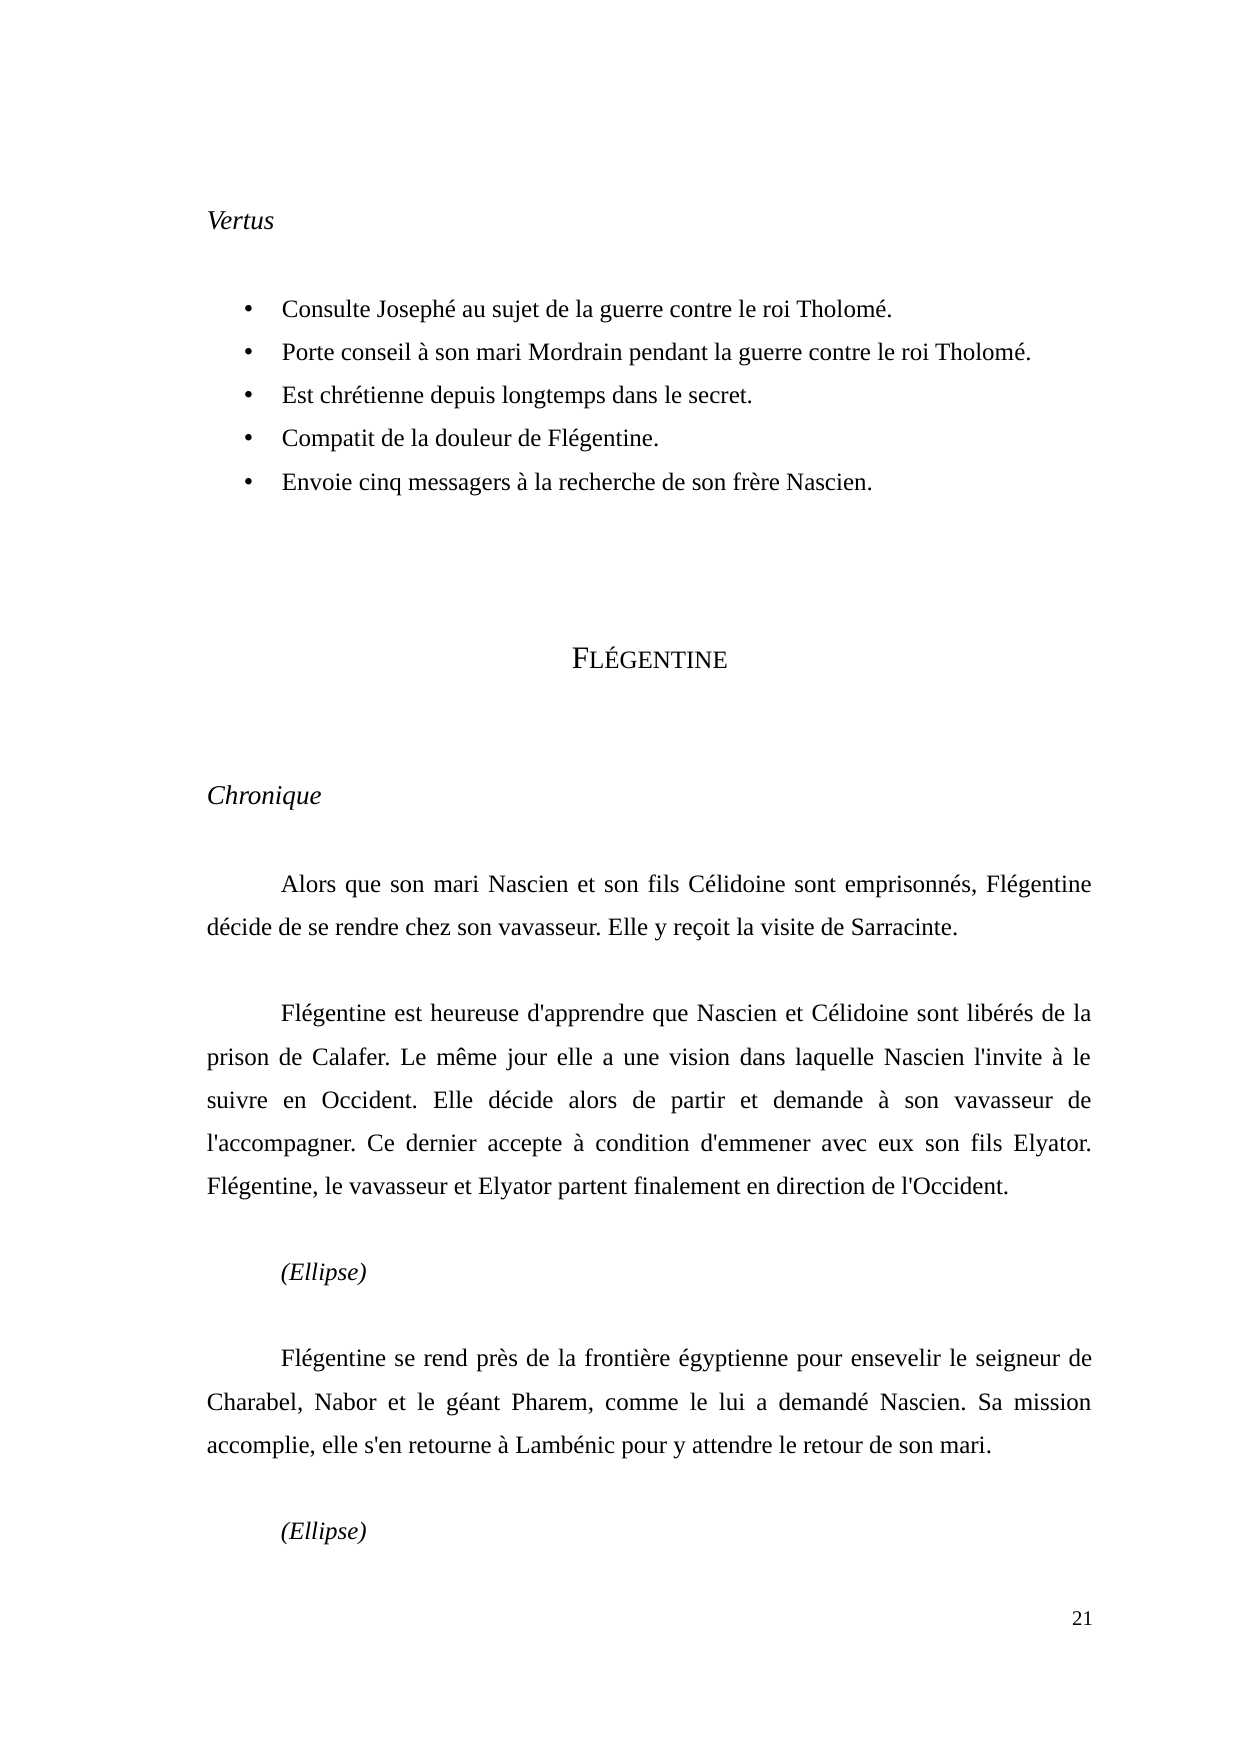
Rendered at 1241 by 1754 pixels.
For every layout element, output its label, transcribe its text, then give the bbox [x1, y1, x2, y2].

text (Ellipse) [207, 1516, 1093, 1545]
list Envoie cinq messagers à la recherche de son frère Nascien. [244, 467, 1093, 495]
text Chronique [207, 779, 1093, 810]
list Consulte Josephé au sujet de la guerre contre le roi Tholomé. [244, 294, 1093, 323]
text (Ellipse) [207, 1257, 1093, 1286]
text Vertus [207, 204, 1093, 236]
list Est chrétienne depuis longtemps dans le secret. [244, 380, 1093, 409]
text Alors que son mari Nascien et son fils Célidoine sont emprisonnés, Flégentine décide de se rendre chez son vavasseur. Elle y reçoit la visite de Sarracinte. [207, 869, 1093, 941]
list Compatit de la douleur de Flégentine. [244, 423, 1093, 452]
text Flégentine [207, 639, 1093, 675]
text Flégentine est heureuse d'apprendre que Nascien et Célidoine sont libérés de la prison de Calafer. Le même jour elle a une vision dans laquelle Nascien l'invite à le suivre en Occident. Elle décide alors de partir et demande à son vavasseur de l'accompagner. Ce dernier accepte à condition d'emmener avec eux son fils Elyator. Flégentine, le vavasseur et Elyator partent finalement en direction de l'Occident. [207, 998, 1093, 1200]
text Flégentine se rend près de la frontière égyptienne pour ensevelir le seigneur de Charabel, Nabor et le géant Pharem, comme le lui a demandé Nascien. Sa mission accomplie, elle s'en retourne à Lambénic pour y attendre le retour de son mari. [207, 1343, 1093, 1458]
list Porte conseil à son mari Mordrain pendant la guerre contre le roi Tholomé. [244, 337, 1093, 366]
